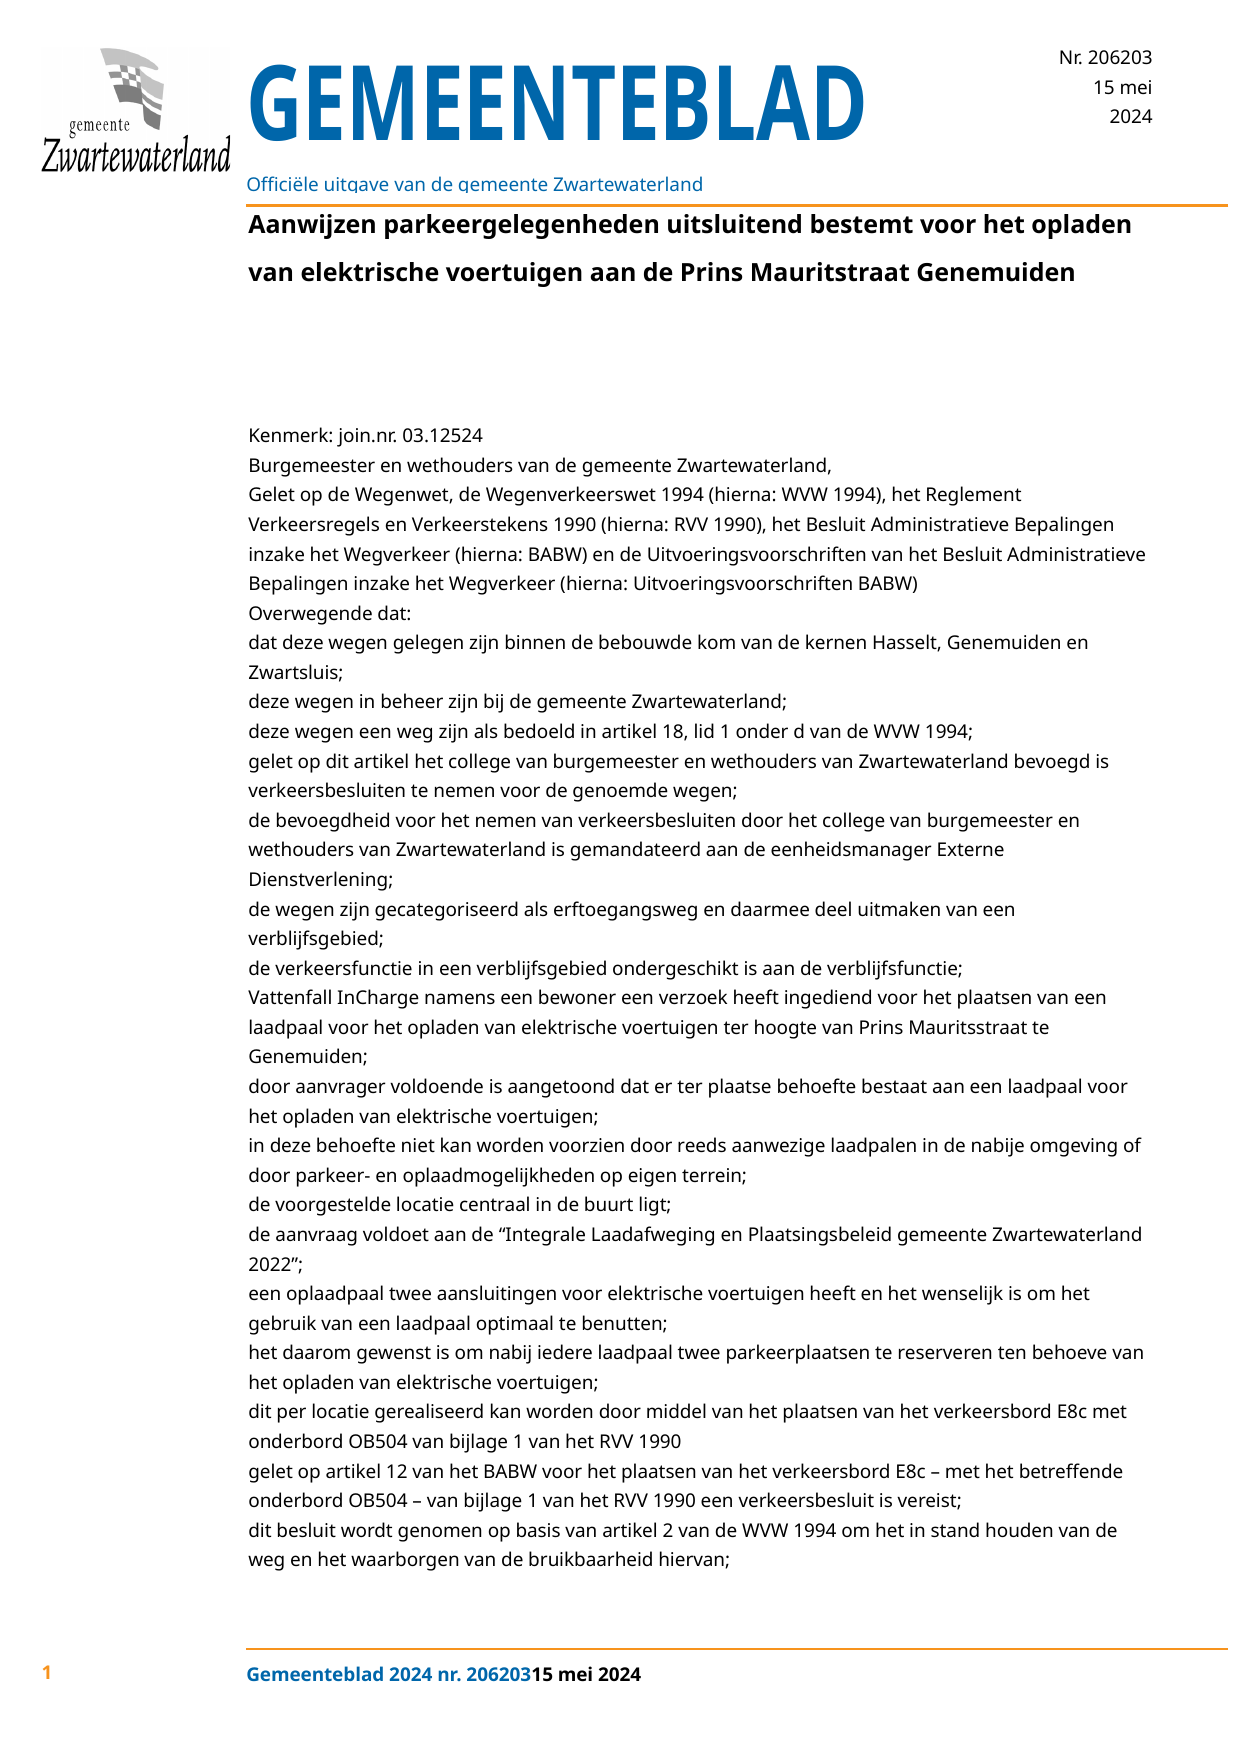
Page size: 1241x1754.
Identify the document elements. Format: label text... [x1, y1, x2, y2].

text dit per locatie gerealiseerd kan worden door middel van het plaatsen van het verkeersbord E8c met onderbord OB504 van bijlage 1 van het RVV 1990 [248, 1399, 1152, 1454]
text Overwegende dat: [248, 600, 1152, 626]
text Gelet op de Wegenwet, de Wegenverkeerswet 1994 (hierna: WVW 1994), het Reglement Verkeersregels en Verkeerstekens 1990 (hierna: RVV 1990), het Besluit Administratieve Bepalingen inzake het Wegverkeer (hierna: BABW) en de Uitvoeringsvoorschriften van het Besluit Administratieve Bepalingen inzake het Wegverkeer (hierna: Uitvoeringsvoorschriften BABW) [248, 482, 1152, 596]
text het daarom gewenst is om nabij iedere laadpaal twee parkeerplaatsen te reserveren ten behoeve van het opladen van elektrische voertuigen; [248, 1339, 1152, 1395]
text de voorgestelde locatie centraal in de buurt ligt; [248, 1192, 1152, 1217]
text de bevoegdheid voor het nemen van verkeersbesluiten door het college van burgemeester en wethouders van Zwartewaterland is gemandateerd aan de eenheidsmanager Externe Dienstverlening; [248, 807, 1152, 892]
text dit besluit wordt genomen op basis van artikel 2 van de WVW 1994 om het in stand houden van de weg en het waarborgen van de bruikbaarheid hiervan; [248, 1517, 1152, 1572]
text de wegen zijn gecategoriseerd als erftoegangsweg en daarmee deel uitmaken van een verblijfsgebied; [248, 896, 1152, 951]
text Burgemeester en wethouders van de gemeente Zwartewaterland, [248, 452, 1152, 478]
text Vattenfall InCharge namens een bewoner een verzoek heeft ingediend voor het plaatsen van een laadpaal voor het opladen van elektrische voertuigen ter hoogte van Prins Mauritsstraat te Genemuiden; [248, 984, 1152, 1069]
text de aanvraag voldoet aan de “Integrale Laadafweging en Plaatsingsbeleid gemeente Zwartewaterland 2022”; [248, 1221, 1152, 1277]
text door aanvrager voldoende is aangetoond dat er ter plaatse behoefte bestaat aan een laadpaal voor het opladen van elektrische voertuigen; [248, 1073, 1152, 1129]
text in deze behoefte niet kan worden voorzien door reeds aanwezige laadpalen in de nabije omgeving of door parkeer- en oplaadmogelijkheden op eigen terrein; [248, 1132, 1152, 1188]
text Kenmerk: join.nr. 03.12524 [248, 422, 1152, 448]
text deze wegen een weg zijn als bedoeld in artikel 18, lid 1 onder d van de WVW 1994; [248, 718, 1152, 744]
text deze wegen in beheer zijn bij de gemeente Zwartewaterland; [248, 689, 1152, 714]
picture [41, 47, 231, 172]
text dat deze wegen gelegen zijn binnen de bebouwde kom van de kernen Hasselt, Genemuiden en Zwartsluis; [248, 629, 1152, 685]
text een oplaadpaal twee aansluitingen voor elektrische voertuigen heeft en het wenselijk is om het gebruik van een laadpaal optimaal te benutten; [248, 1280, 1152, 1336]
text Aanwijzen parkeergelegenheden uitsluitend bestemt voor het opladen van elektrische voertuigen aan de Prins Mauritstraat Genemuiden [248, 207, 1152, 288]
text gelet op artikel 12 van het BABW voor het plaatsen van het verkeersbord E8c – met het betreffende onderbord OB504 – van bijlage 1 van het RVV 1990 een verkeersbesluit is vereist; [248, 1458, 1152, 1513]
text gelet op dit artikel het college van burgemeester en wethouders van Zwartewaterland bevoegd is verkeersbesluiten te nemen voor de genoemde wegen; [248, 748, 1152, 803]
text de verkeersfunctie in een verblijfsgebied ondergeschikt is aan de verblijfsfunctie; [248, 955, 1152, 981]
